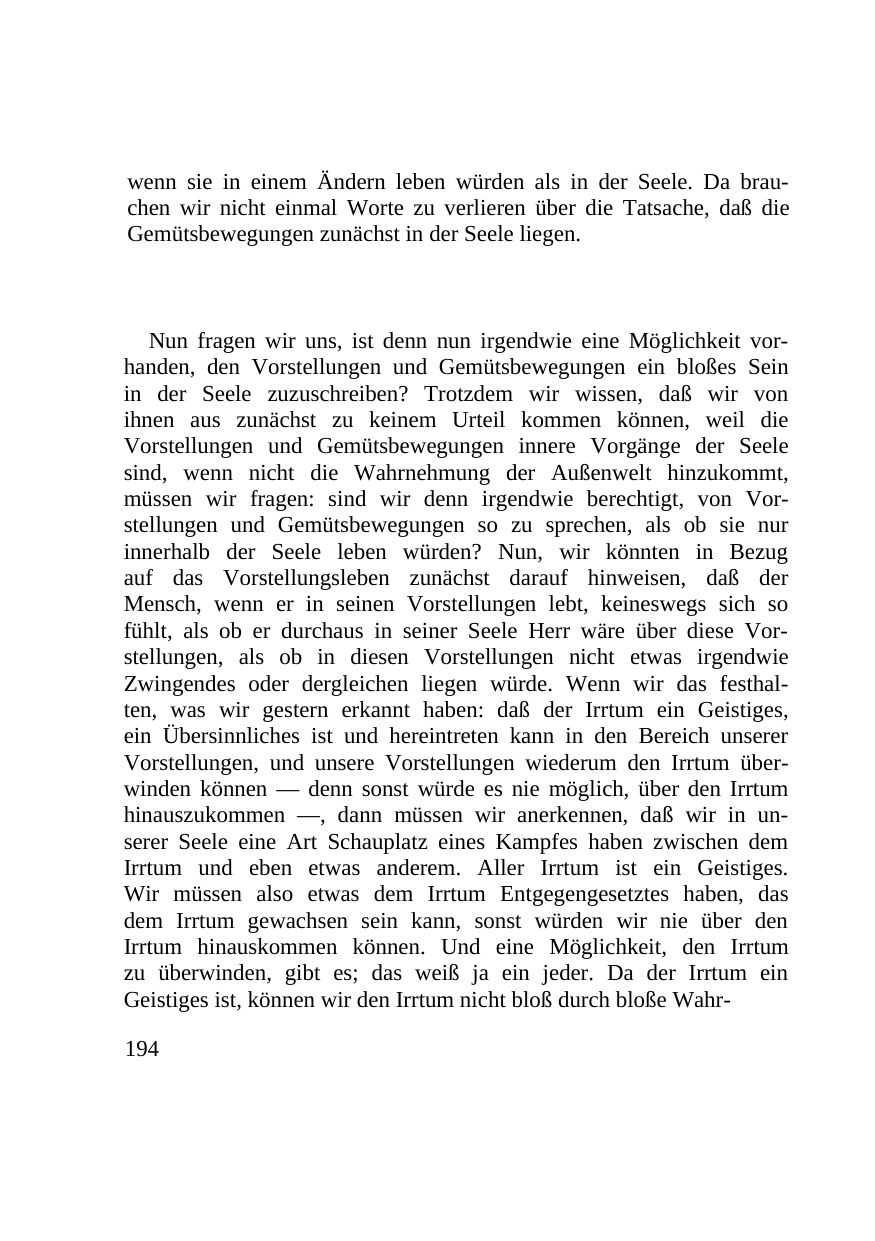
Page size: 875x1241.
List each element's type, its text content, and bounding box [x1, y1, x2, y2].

text Nun fragen wir uns, ist denn nun irgendwie eine Möglichkeit vor- handen, den Vorstellungen und Gemütsbewegungen ein bloßes Sein in der Seele zuzuschreiben? Trotzdem wir wissen, daß wir von ihnen aus zunächst zu keinem Urteil kommen können, weil die Vorstellungen und Gemütsbewegungen innere Vorgänge der Seele sind, wenn nicht die Wahrnehmung der Außenwelt hinzukommt, müssen wir fragen: sind wir denn irgendwie berechtigt, von Vor- stellungen und Gemütsbewegungen so zu sprechen, als ob sie nur innerhalb der Seele leben würden? Nun, wir könnten in Bezug auf das Vorstellungsleben zunächst darauf hinweisen, daß der Mensch, wenn er in seinen Vorstellungen lebt, keineswegs sich so fühlt, als ob er durchaus in seiner Seele Herr wäre über diese Vor- stellungen, als ob in diesen Vorstellungen nicht etwas irgendwie Zwingendes oder dergleichen liegen würde. Wenn wir das festhal- ten, was wir gestern erkannt haben: daß der Irrtum ein Geistiges, ein Übersinnliches ist und hereintreten kann in den Bereich unserer Vorstellungen, und unsere Vorstellungen wiederum den Irrtum über- winden können — denn sonst würde es nie möglich, über den Irrtum hinauszukommen —, dann müssen wir anerkennen, daß wir in un- serer Seele eine Art Schauplatz eines Kampfes haben zwischen dem Irrtum und eben etwas anderem. Aller Irrtum ist ein Geistiges. Wir müssen also etwas dem Irrtum Entgegengesetztes haben, das dem Irrtum gewachsen sein kann, sonst würden wir nie über den Irrtum hinauskommen können. Und eine Möglichkeit, den Irrtum zu überwinden, gibt es; das weiß ja ein jeder. Da der Irrtum ein Geistiges ist, können wir den Irrtum nicht bloß durch bloße Wahr- [123, 327, 789, 1012]
text wenn sie in einem Ändern leben würden als in der Seele. Da brau- chen wir nicht einmal Worte zu verlieren über die Tatsache, daß die Gemütsbewegungen zunächst in der Seele liegen. [127, 168, 791, 247]
text 194 [124, 1035, 791, 1061]
